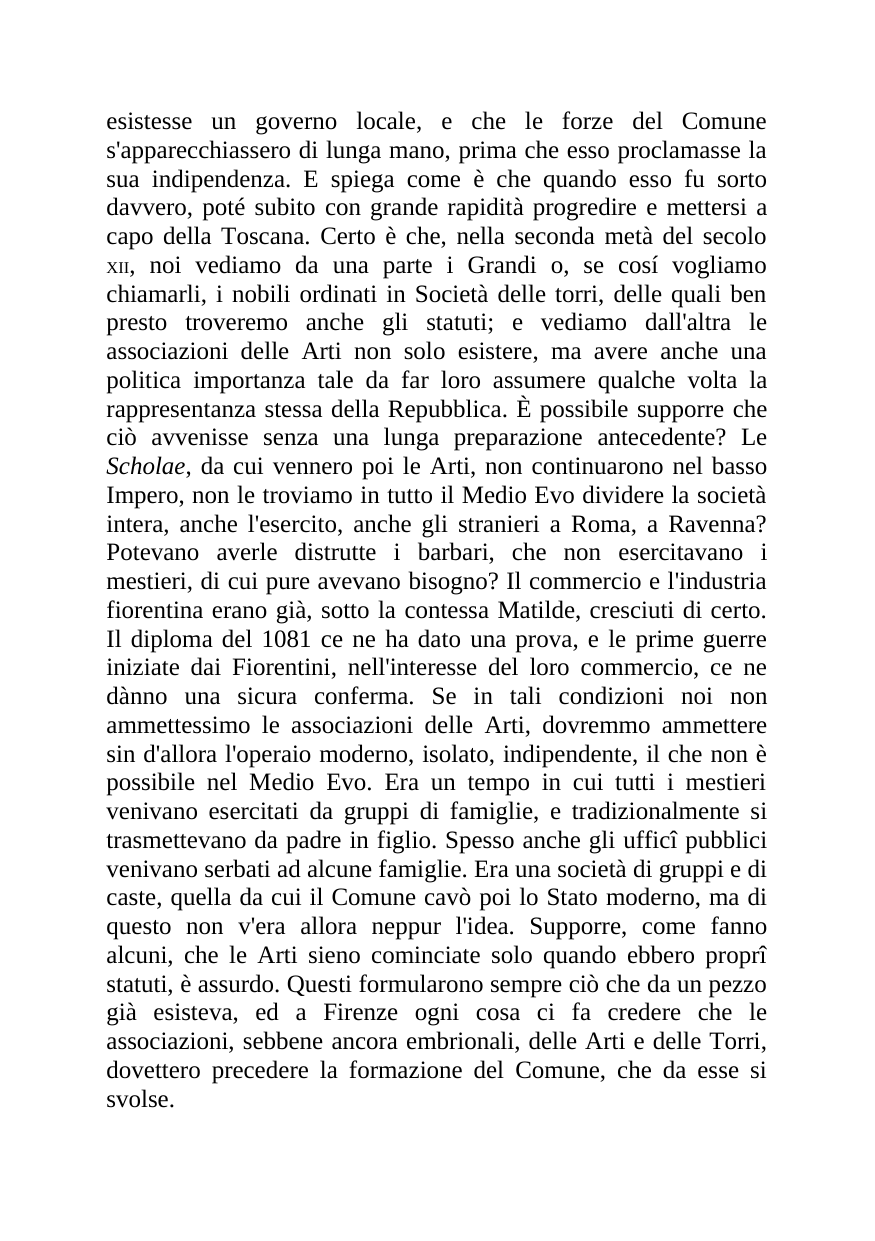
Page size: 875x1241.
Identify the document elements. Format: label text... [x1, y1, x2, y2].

text esistesse un governo locale, e che le forze del Comune s'apparecchiassero di lunga mano, prima che esso proclamasse la sua indipendenza. E spiega come è che quando esso fu sorto davvero, poté subito con grande rapidità progredire e mettersi a capo della Toscana. Certo è che, nella seconda metà del secolo xii, noi vediamo da una parte i Grandi o, se cosí vogliamo chiamarli, i nobili ordinati in Società delle torri, delle quali ben presto troveremo anche gli statuti; e vediamo dall'altra le associazioni delle Arti non solo esistere, ma avere anche una politica importanza tale da far loro assumere qualche volta la rappresentanza stessa della Repubblica. È possibile supporre che ciò avvenisse senza una lunga preparazione antecedente? Le Scholae, da cui vennero poi le Arti, non continuarono nel basso Impero, non le troviamo in tutto il Medio Evo dividere la società intera, anche l'esercito, anche gli stranieri a Roma, a Ravenna? Potevano averle distrutte i barbari, che non esercitavano i mestieri, di cui pure avevano bisogno? Il commercio e l'industria fiorentina erano già, sotto la contessa Matilde, cresciuti di certo. Il diploma del 1081 ce ne ha dato una prova, e le prime guerre iniziate dai Fiorentini, nell'interesse del loro commercio, ce ne dànno una sicura conferma. Se in tali condizioni noi non ammettessimo le associazioni delle Arti, dovremmo ammettere sin d'allora l'operaio moderno, isolato, indipendente, il che non è possibile nel Medio Evo. Era un tempo in cui tutti i mestieri venivano esercitati da gruppi di famiglie, e tradizionalmente si trasmettevano da padre in figlio. Spesso anche gli ufficî pubblici venivano serbati ad alcune famiglie. Era una società di gruppi e di caste, quella da cui il Comune cavò poi lo Stato moderno, ma di questo non v'era allora neppur l'idea. Supporre, come fanno alcuni, che le Arti sieno cominciate solo quando ebbero proprî statuti, è assurdo. Questi formularono sempre ciò che da un pezzo già esisteva, ed a Firenze ogni cosa ci fa credere che le associazioni, sebbene ancora embrionali, delle Arti e delle Torri, dovettero precedere la formazione del Comune, che da esse si svolse. [106, 106, 768, 1112]
